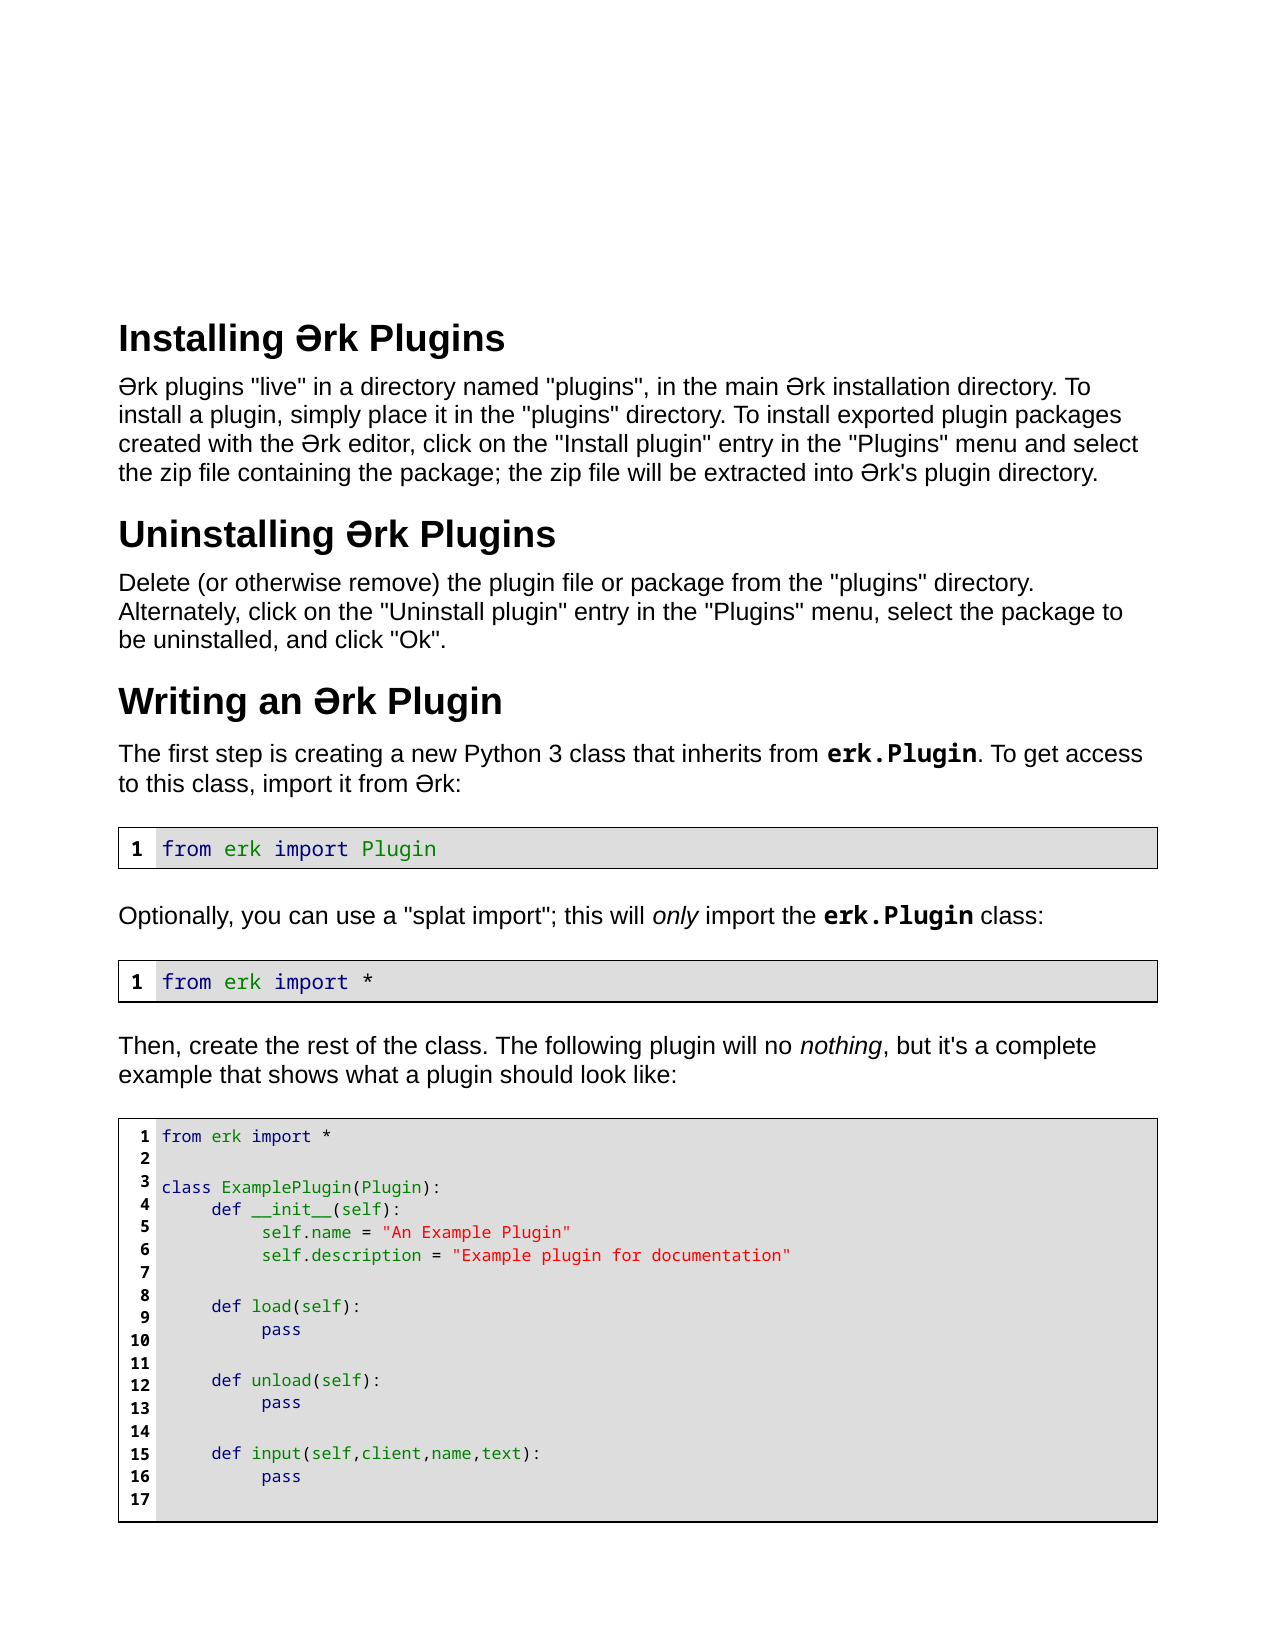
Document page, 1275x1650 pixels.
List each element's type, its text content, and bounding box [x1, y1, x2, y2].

table_header 1 2 3 4 5 6 7 8 9 10 11 12 13 14 15 16 17 [119, 1119, 156, 1521]
text Optionally, you can use a "splat import"; this will only import the erk.Plugin class: [118, 898, 1157, 932]
text Delete (or otherwise remove) the plugin file or package from the "plugins" directory. Alternately, click on the "Uninstall plugin" entry in the "Plugins" menu, select the package to be uninstalled, and click "Ok". [118, 568, 1157, 654]
subtitle Writing an Ərk Plugin [118, 679, 1157, 723]
text Ərk plugins "live" in a directory named "plugins", in the main Ərk installation directory. To install a plugin, simply place it in the "plugins" directory. To install exported plugin packages created with the Ərk editor, click on the "Install plugin" entry in the "Plugins" menu and select the zip file containing the package; the zip file will be extracted into Ərk's plugin directory. [118, 372, 1157, 487]
subtitle Installing Ərk Plugins [118, 316, 1157, 359]
table_header 1 [119, 828, 156, 868]
table_header 1 [119, 961, 156, 1001]
table_header from erk import * class ExamplePlugin(Plugin): def __init__(self): self.name = "An Example Plugin" self.description = "Example plugin for documentation" def load(self): pass def unload(self): pass def input(self,client,name,text): pass [156, 1119, 1157, 1521]
subtitle Uninstalling Ərk Plugins [118, 512, 1157, 555]
table_header from erk import * [156, 961, 1157, 1001]
text The first step is creating a new Python 3 class that inherits from erk.Plugin. To get access to this class, import it from Ərk: [118, 735, 1157, 798]
text Then, create the rest of the class. The following plugin will no nothing, but it's a complete example that shows what a plugin should look like: [118, 1031, 1157, 1089]
table_header from erk import Plugin [156, 828, 1157, 868]
